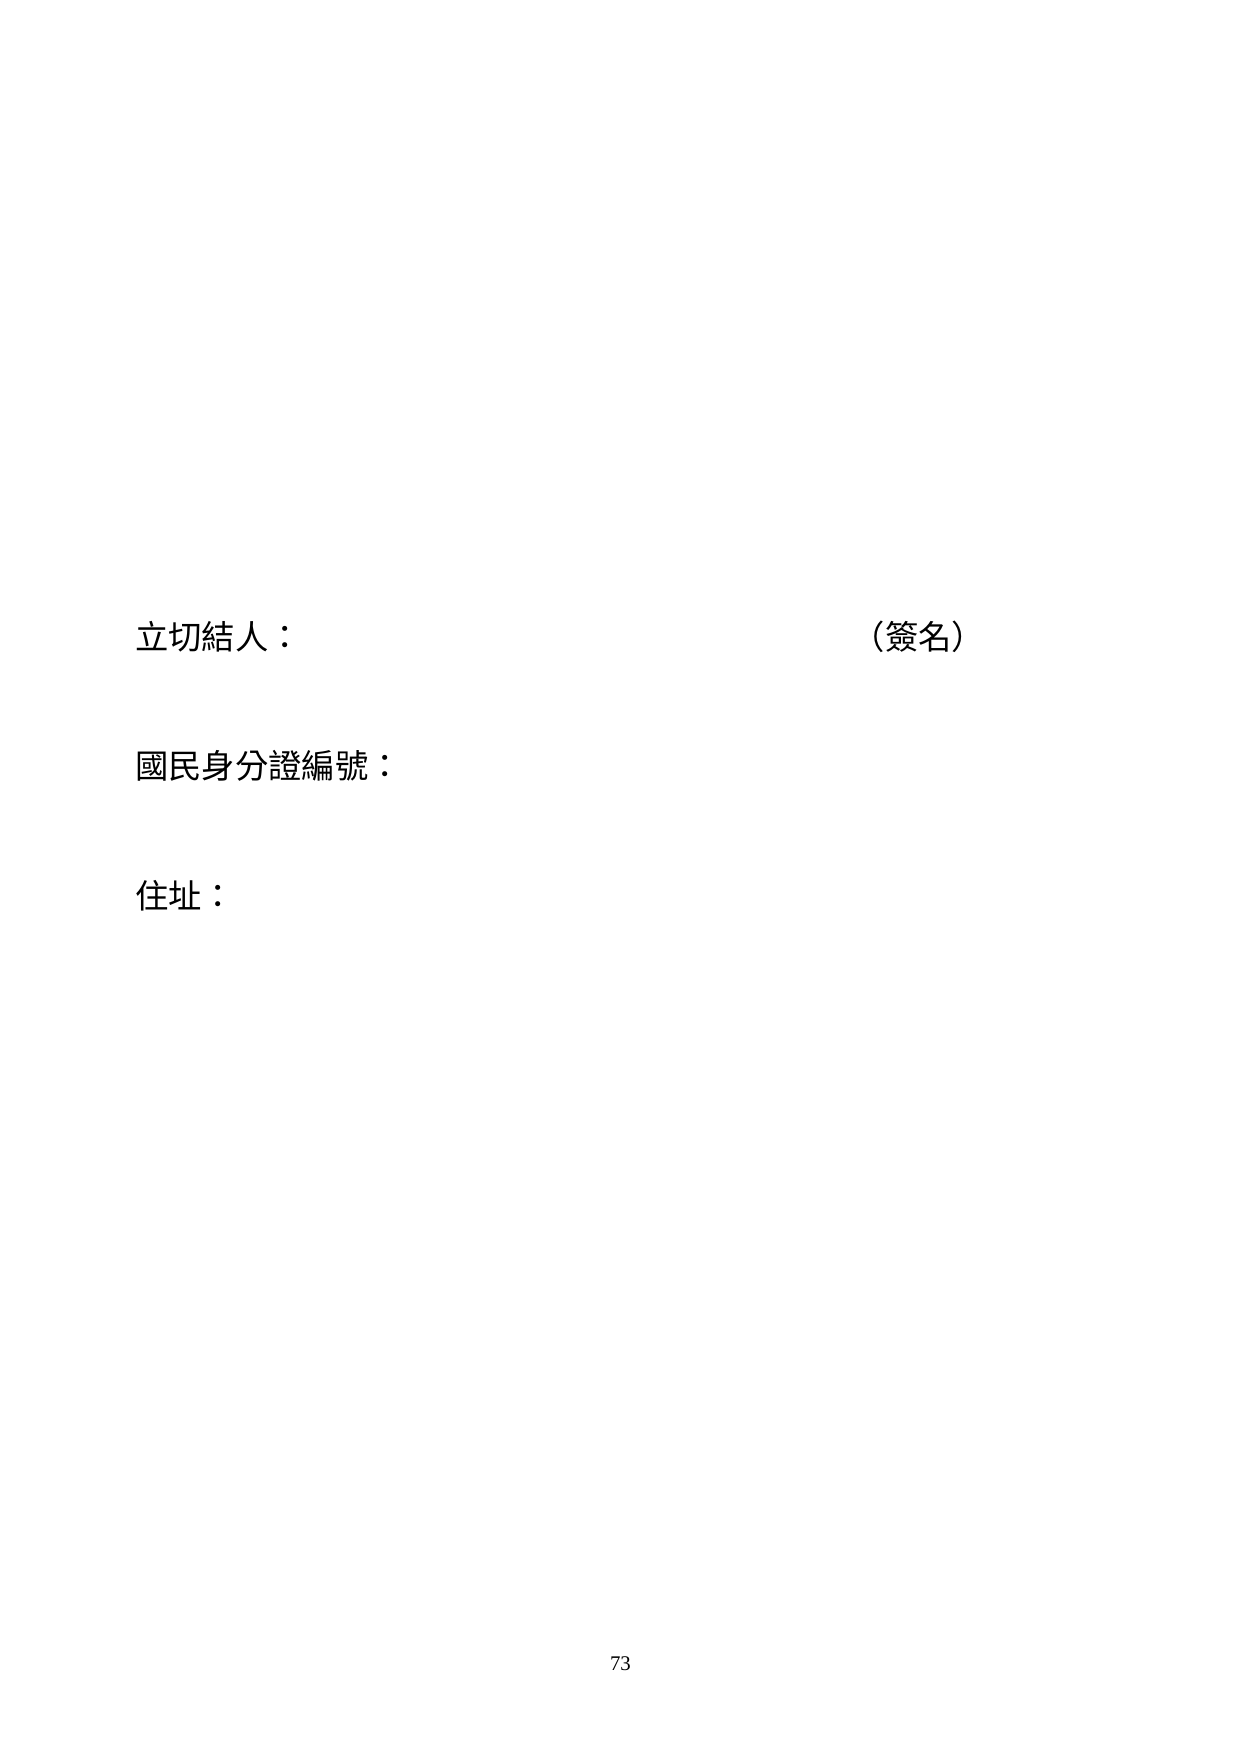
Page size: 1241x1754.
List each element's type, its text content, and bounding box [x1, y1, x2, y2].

text 國民身分證編號： [120, 736, 1120, 790]
text 住址： [120, 865, 1120, 919]
text 立切結人： （簽名） [120, 606, 1120, 661]
